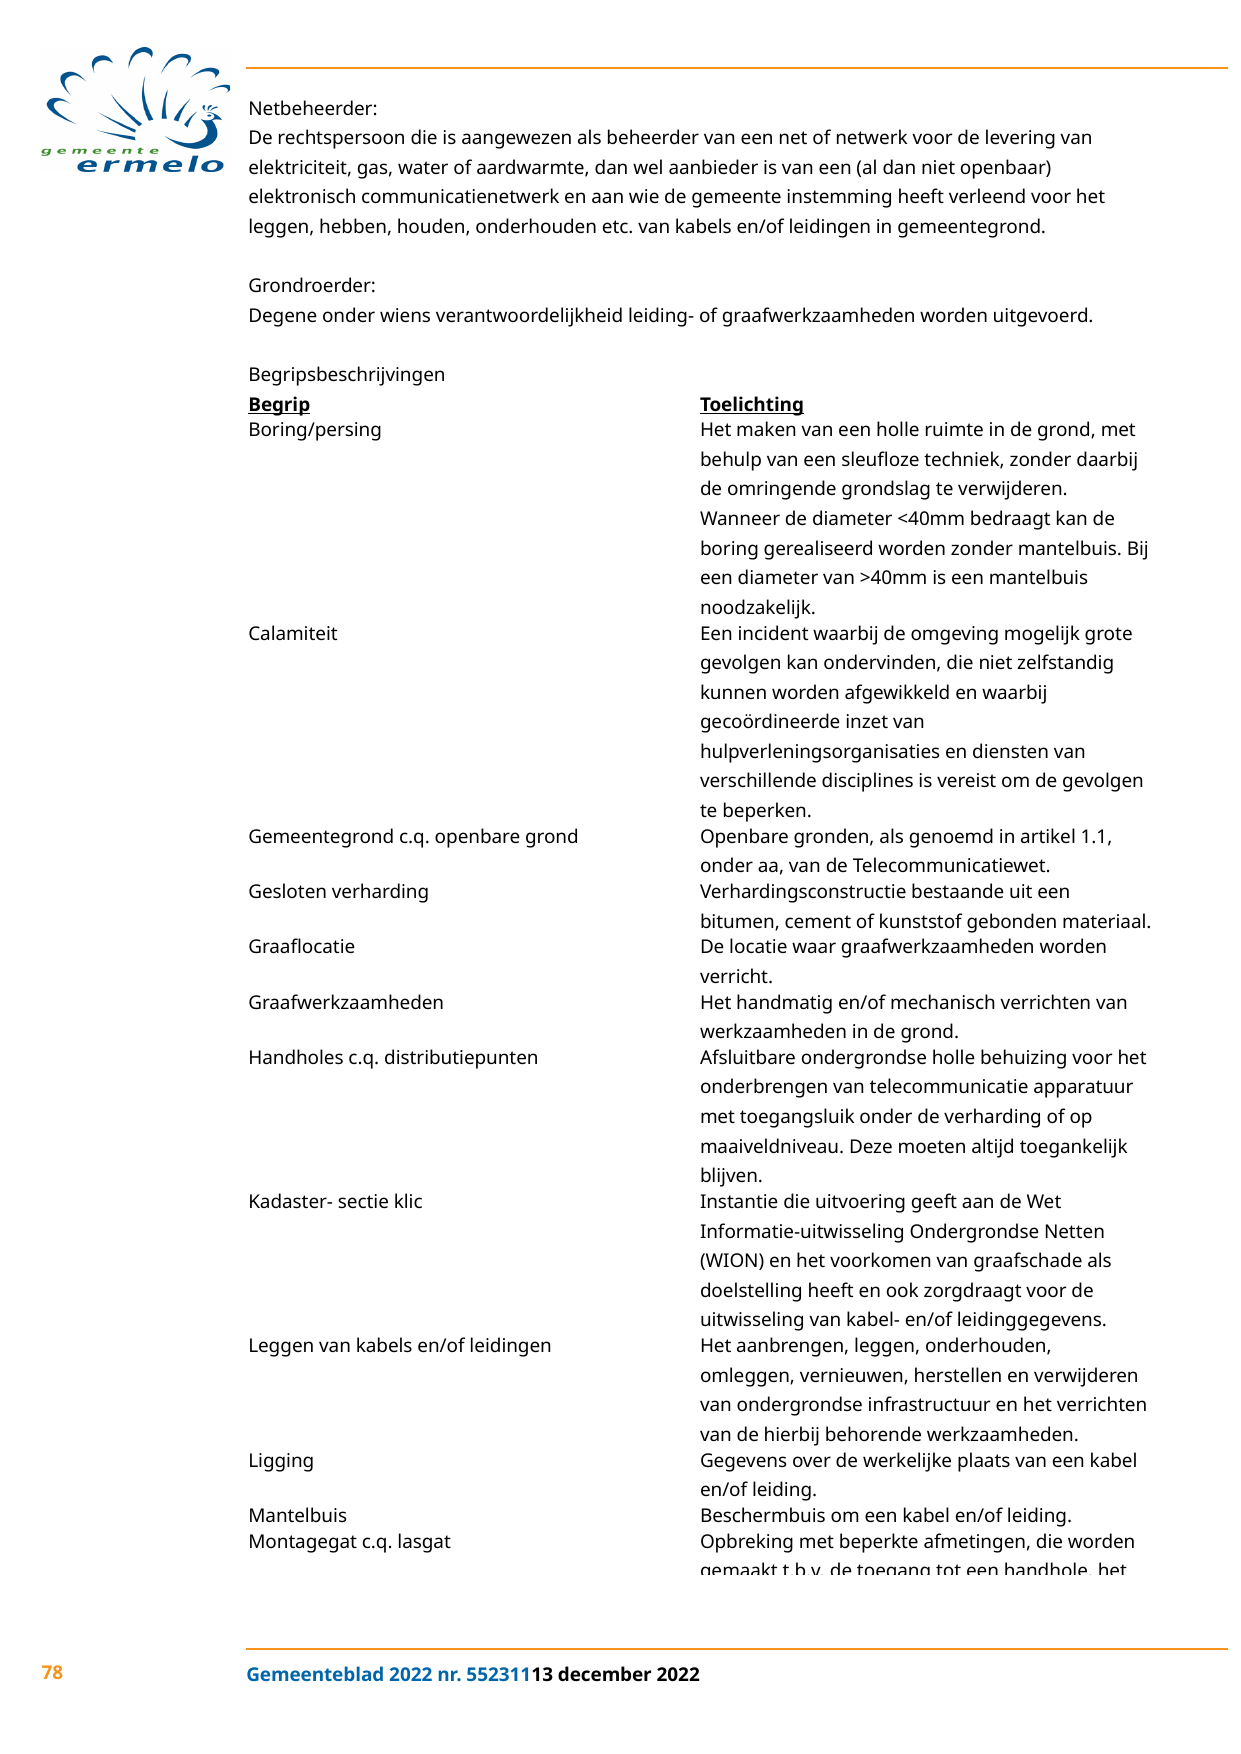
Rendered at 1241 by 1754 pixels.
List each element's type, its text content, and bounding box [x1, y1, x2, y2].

text De rechtspersoon die is aangewezen als beheerder van een net of netwerk voor de levering van elektriciteit, gas, water of aardwarmte, dan wel aanbieder is van een (al dan niet openbaar) elektronisch communicatienetwerk en aan wie de gemeente instemming heeft verleend voor het leggen, hebben, houden, onderhouden etc. van kabels en/of leidingen in gemeentegrond. [248, 124, 1152, 239]
table_cell Een incident waarbij de omgeving mogelijk grote gevolgen kan ondervinden, die niet zelfstandig kunnen worden afgewikkeld en waarbij gecoördineerde inzet van hulpverleningsorganisaties en diensten van verschillende disciplines is vereist om de gevolgen te beperken. [700, 620, 1152, 823]
table_cell Graaflocatie [248, 934, 700, 989]
table_cell Openbare gronden, als genoemd in artikel 1.1, onder aa, van de Telecommunicatiewet. [700, 823, 1152, 878]
table_cell Instantie die uitvoering geeft aan de Wet Informatie-uitwisseling Ondergrondse Netten (WION) en het voorkomen van graafschade als doelstelling heeft en ook zorgdraagt voor de uitwisseling van kabel- en/of leidinggegevens. [700, 1188, 1152, 1332]
table_cell Het maken van een holle ruimte in de grond, met behulp van een sleufloze techniek, zonder daarbij de omringende grondslag te verwijderen. Wanneer de diameter <40mm bedraagt kan de boring gerealiseerd worden zonder mantelbuis. Bij een diameter van >40mm is een mantelbuis noodzakelijk. [700, 416, 1152, 620]
table_cell Beschermbuis om een kabel en/of leiding. [700, 1502, 1152, 1528]
table_header Toelichting [700, 391, 1152, 416]
table_cell Opbreking met beperkte afmetingen, die worden gemaakt t.b.v. de toegang tot een handhole, het [700, 1528, 1152, 1575]
text Begripsbeschrijvingen [248, 361, 1152, 387]
table_cell Montagegat c.q. lasgat [248, 1528, 700, 1575]
table_cell Gesloten verharding [248, 878, 700, 933]
table_cell Kadaster- sectie klic [248, 1188, 700, 1332]
table_cell Graafwerkzaamheden [248, 989, 700, 1044]
table_cell De locatie waar graafwerkzaamheden worden verricht. [700, 934, 1152, 989]
text Degene onder wiens verantwoordelijkheid leiding- of graafwerkzaamheden worden uitgevoerd. [248, 302, 1152, 328]
table_cell Leggen van kabels en/of leidingen [248, 1332, 700, 1447]
text Netbeheerder: [248, 95, 1152, 121]
table_cell Het handmatig en/of mechanisch verrichten van werkzaamheden in de grond. [700, 989, 1152, 1044]
table_cell Afsluitbare ondergrondse holle behuizing voor het onderbrengen van telecommunicatie apparatuur met toegangsluik onder de verharding of op maaiveldniveau. Deze moeten altijd toegankelijk blijven. [700, 1044, 1152, 1188]
picture [41, 47, 231, 172]
table_cell Calamiteit [248, 620, 700, 823]
table_cell Verhardingsconstructie bestaande uit een bitumen, cement of kunststof gebonden materiaal. [700, 878, 1152, 933]
table_cell Het aanbrengen, leggen, onderhouden, omleggen, vernieuwen, herstellen en verwijderen van ondergrondse infrastructuur en het verrichten van de hierbij behorende werkzaamheden. [700, 1332, 1152, 1447]
table_cell Handholes c.q. distributiepunten [248, 1044, 700, 1188]
text Grondroerder: [248, 272, 1152, 298]
table_header Begrip [248, 391, 700, 416]
table_cell Boring/persing [248, 416, 700, 620]
table_cell Gemeentegrond c.q. openbare grond [248, 823, 700, 878]
table_cell Gegevens over de werkelijke plaats van een kabel en/of leiding. [700, 1447, 1152, 1502]
table_cell Mantelbuis [248, 1502, 700, 1528]
table_cell Ligging [248, 1447, 700, 1502]
